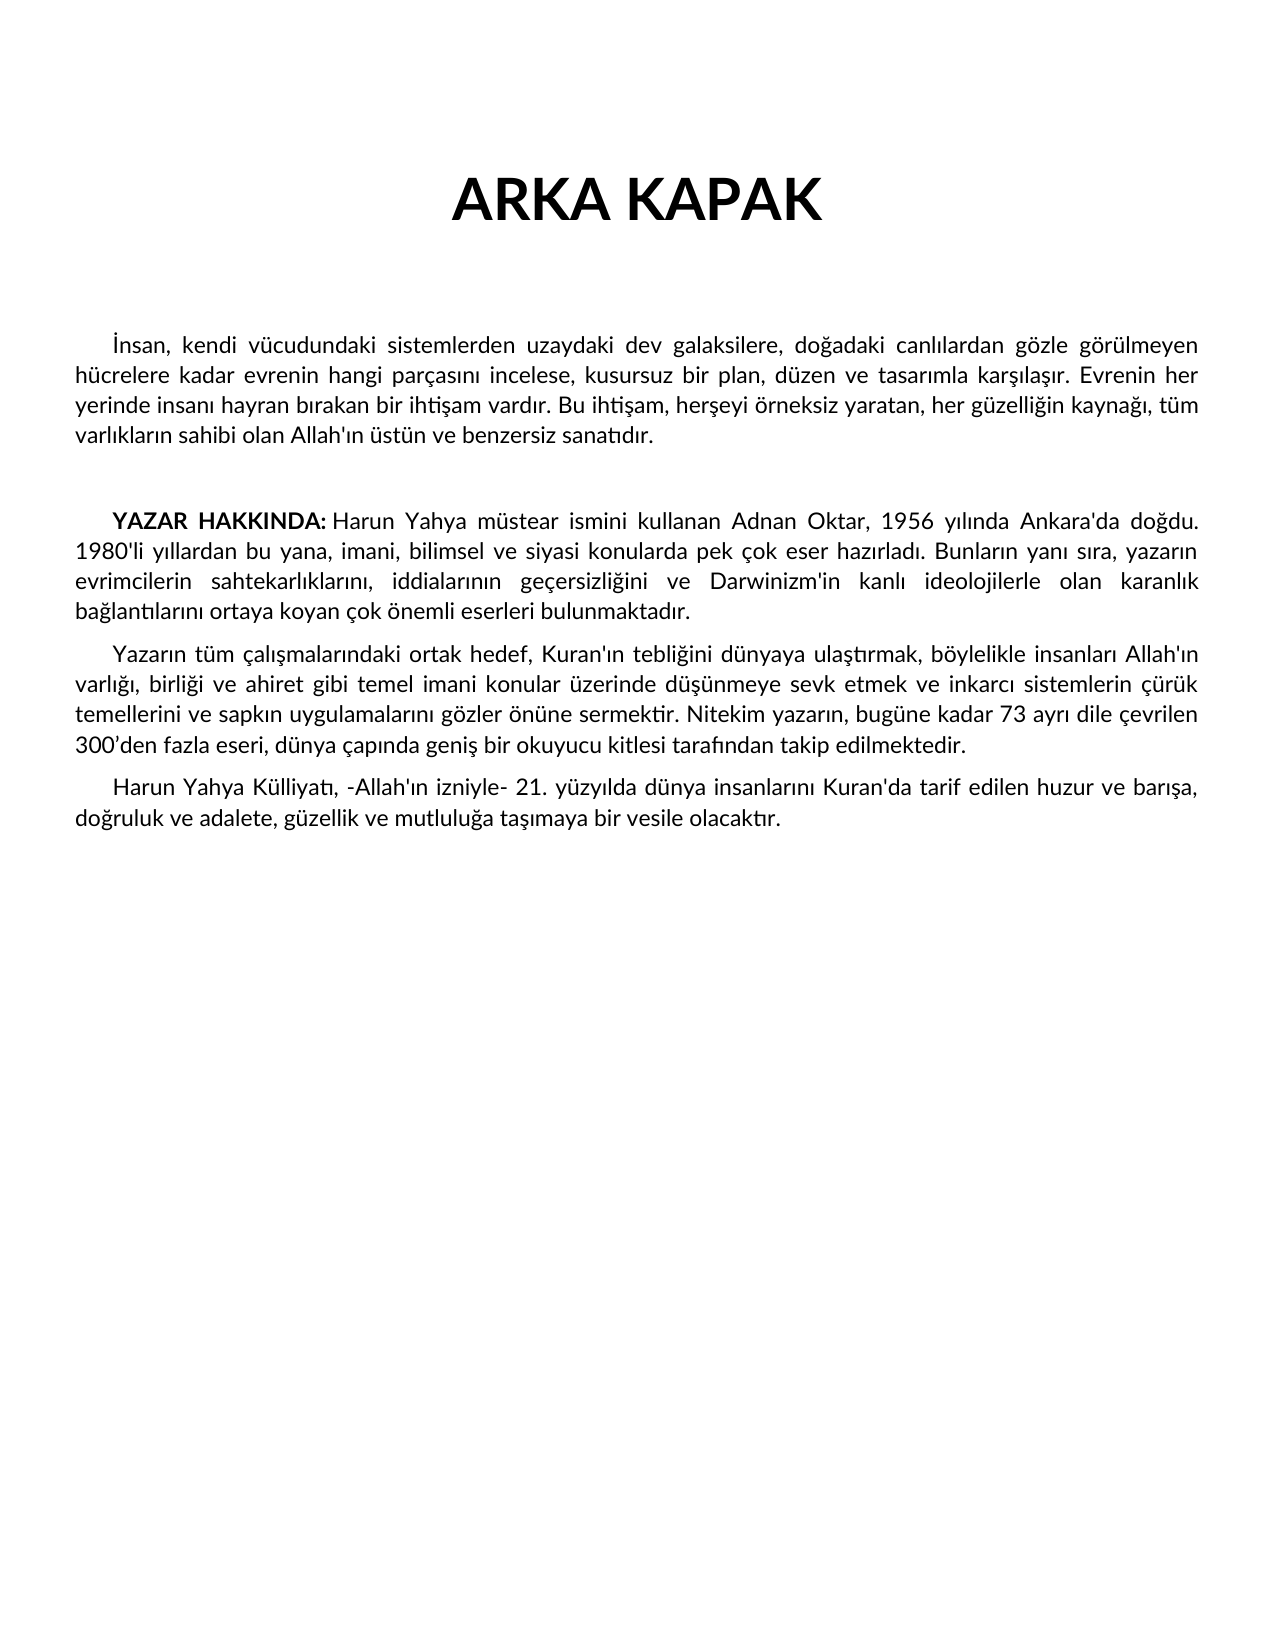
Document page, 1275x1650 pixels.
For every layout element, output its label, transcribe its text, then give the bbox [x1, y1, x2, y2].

text İnsan, kendi vücudundaki sistemlerden uzaydaki dev galaksilere, doğadaki canlılardan gözle görülmeyen hücrelere kadar evrenin hangi parçasını incelese, kusursuz bir plan, düzen ve tasarımla karşılaşır. Evrenin her yerinde insanı hayran bırakan bir ihtişam vardır. Bu ihtişam, herşeyi örneksiz yaratan, her güzelliğin kaynağı, tüm varlıkların sahibi olan Allah'ın üstün ve benzersiz sanatıdır. [75, 330, 1200, 448]
text YAZAR HAKKINDA: Harun Yahya müstear ismini kullanan Adnan Oktar, 1956 yılında Ankara'da doğdu. 1980'li yıllardan bu yana, imani, bilimsel ve siyasi konularda pek çok eser hazırladı. Bunların yanı sıra, yazarın evrimcilerin sahtekarlıklarını, iddialarının geçersizliğini ve Darwinizm'in kanlı ideolojilerle olan karanlık bağlantılarını ortaya koyan çok önemli eserleri bulunmaktadır. [75, 506, 1200, 624]
subtitle ARKA KAPAK [75, 162, 1200, 232]
text Harun Yahya Külliyatı, -Allah'ın izniyle- 21. yüzyılda dünya insanlarını Kuran'da tarif edilen huzur ve barışa, doğruluk ve adalete, güzellik ve mutluluğa taşımaya bir vesile olacaktır. [75, 773, 1200, 831]
text Yazarın tüm çalışmalarındaki ortak hedef, Kuran'ın tebliğini dünyaya ulaştırmak, böylelikle insanları Allah'ın varlığı, birliği ve ahiret gibi temel imani konular üzerinde düşünmeye sevk etmek ve inkarcı sistemlerin çürük temellerini ve sapkın uygulamalarını gözler önüne sermektir. Nitekim yazarın, bugüne kadar 73 ayrı dile çevrilen 300’den fazla eseri, dünya çapında geniş bir okuyucu kitlesi tarafından takip edilmektedir. [75, 640, 1200, 758]
